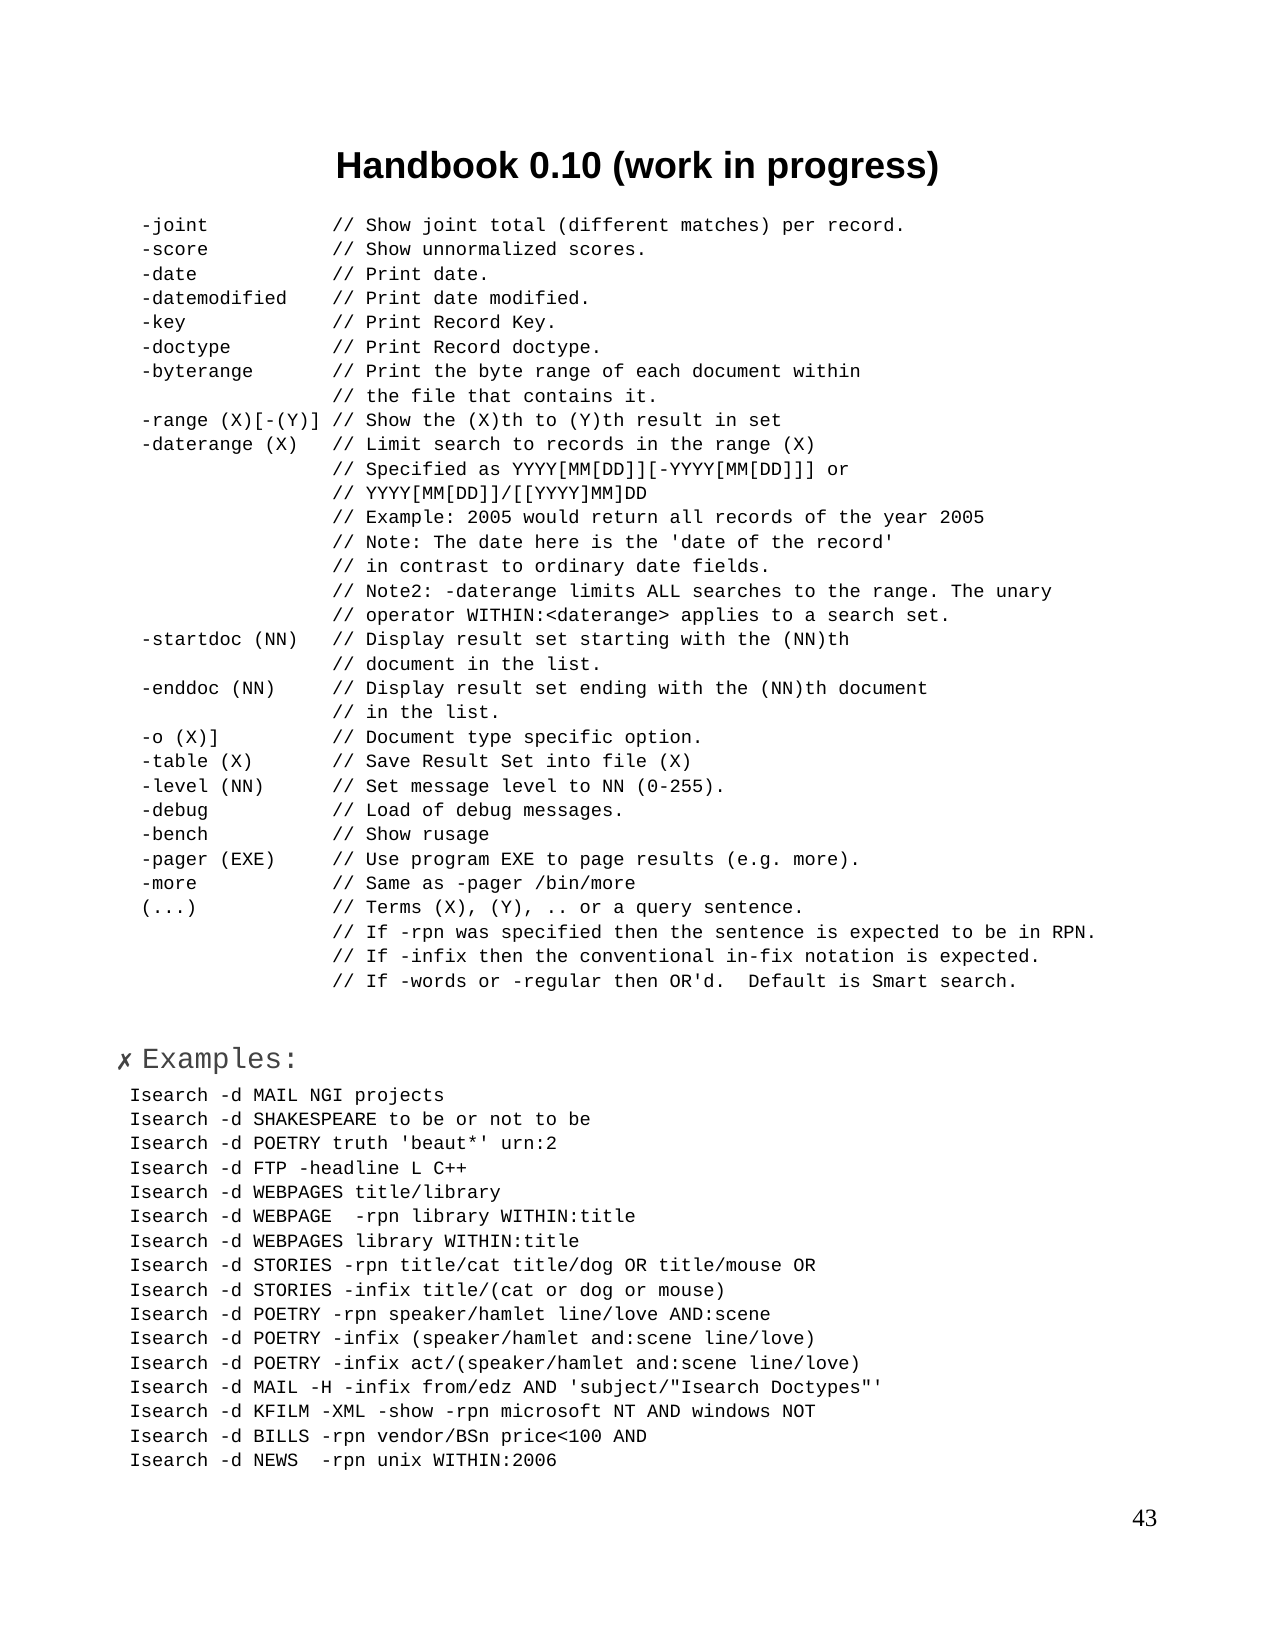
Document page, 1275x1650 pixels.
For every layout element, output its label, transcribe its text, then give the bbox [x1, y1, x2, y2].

text -pager (EXE) // Use program EXE to page results (e.g. more). [118, 849, 1157, 871]
text -joint // Show joint total (different matches) per record. [118, 216, 1157, 237]
text Isearch -d STORIES -infix title/(cat or dog or mouse) [118, 1280, 1157, 1302]
text // in contrast to ordinary date fields. [118, 557, 1157, 578]
text -bench // Show rusage [118, 825, 1157, 846]
text Isearch -d BILLS -rpn vendor/BSn price<100 AND [118, 1427, 1157, 1448]
text Isearch -d POETRY -infix (speaker/hamlet and:scene line/love) [118, 1329, 1157, 1350]
text // Note2: -daterange limits ALL searches to the range. The unary [118, 581, 1157, 603]
text Isearch -d STORIES -rpn title/cat title/dog OR title/mouse OR [118, 1256, 1157, 1277]
text -level (NN) // Set message level to NN (0-255). [118, 776, 1157, 798]
text Isearch -d KFILM -XML -show -rpn microsoft NT AND windows NOT [118, 1402, 1157, 1423]
text Isearch -d MAIL -H -infix from/edz AND 'subject/"Isearch Doctypes"' [118, 1378, 1157, 1399]
text // YYYY[MM[DD]]/[[YYYY]MM]DD [118, 484, 1157, 505]
text -startdoc (NN) // Display result set starting with the (NN)th [118, 630, 1157, 651]
text Isearch -d WEBPAGE -rpn library WITHIN:title [118, 1207, 1157, 1228]
text -debug // Load of debug messages. [118, 801, 1157, 822]
text -more // Same as -pager /bin/more [118, 874, 1157, 895]
text Isearch -d NEWS -rpn unix WITHIN:2006 [118, 1451, 1157, 1472]
text -table (X) // Save Result Set into file (X) [118, 752, 1157, 773]
text // Example: 2005 would return all records of the year 2005 [118, 508, 1157, 529]
text // Note: The date here is the 'date of the record' [118, 533, 1157, 554]
text Isearch -d WEBPAGES title/library [118, 1183, 1157, 1204]
text -score // Show unnormalized scores. [118, 240, 1157, 261]
subtitle Examples: [118, 1044, 1157, 1077]
text Isearch -d POETRY -infix act/(speaker/hamlet and:scene line/love) [118, 1353, 1157, 1375]
text -daterange (X) // Limit search to records in the range (X) [118, 435, 1157, 456]
text -date // Print date. [118, 264, 1157, 286]
text -o (X)] // Document type specific option. [118, 728, 1157, 749]
text -enddoc (NN) // Display result set ending with the (NN)th document [118, 679, 1157, 700]
text // If -infix then the conventional in-fix notation is expected. [118, 947, 1157, 968]
text // If -words or -regular then OR'd. Default is Smart search. [118, 971, 1157, 993]
text // document in the list. [118, 654, 1157, 676]
text -datemodified // Print date modified. [118, 289, 1157, 310]
text // If -rpn was specified then the sentence is expected to be in RPN. [118, 923, 1157, 944]
text -byterange // Print the byte range of each document within [118, 362, 1157, 383]
text (...) // Terms (X), (Y), .. or a query sentence. [118, 898, 1157, 919]
text -doctype // Print Record doctype. [118, 338, 1157, 359]
text Isearch -d WEBPAGES library WITHIN:title [118, 1232, 1157, 1253]
text // the file that contains it. [118, 386, 1157, 408]
text // in the list. [118, 703, 1157, 724]
text -range (X)[-(Y)] // Show the (X)th to (Y)th result in set [118, 411, 1157, 432]
text Isearch -d FTP -headline L C++ [118, 1158, 1157, 1180]
text Isearch -d SHAKESPEARE to be or not to be [118, 1110, 1157, 1131]
text Isearch -d POETRY -rpn speaker/hamlet line/love AND:scene [118, 1305, 1157, 1326]
text Isearch -d MAIL NGI projects [118, 1085, 1157, 1107]
text // operator WITHIN:<daterange> applies to a search set. [118, 606, 1157, 627]
text -key // Print Record Key. [118, 313, 1157, 334]
text Isearch -d POETRY truth 'beaut*' urn:2 [118, 1134, 1157, 1155]
text // Specified as YYYY[MM[DD]][-YYYY[MM[DD]]] or [118, 459, 1157, 481]
